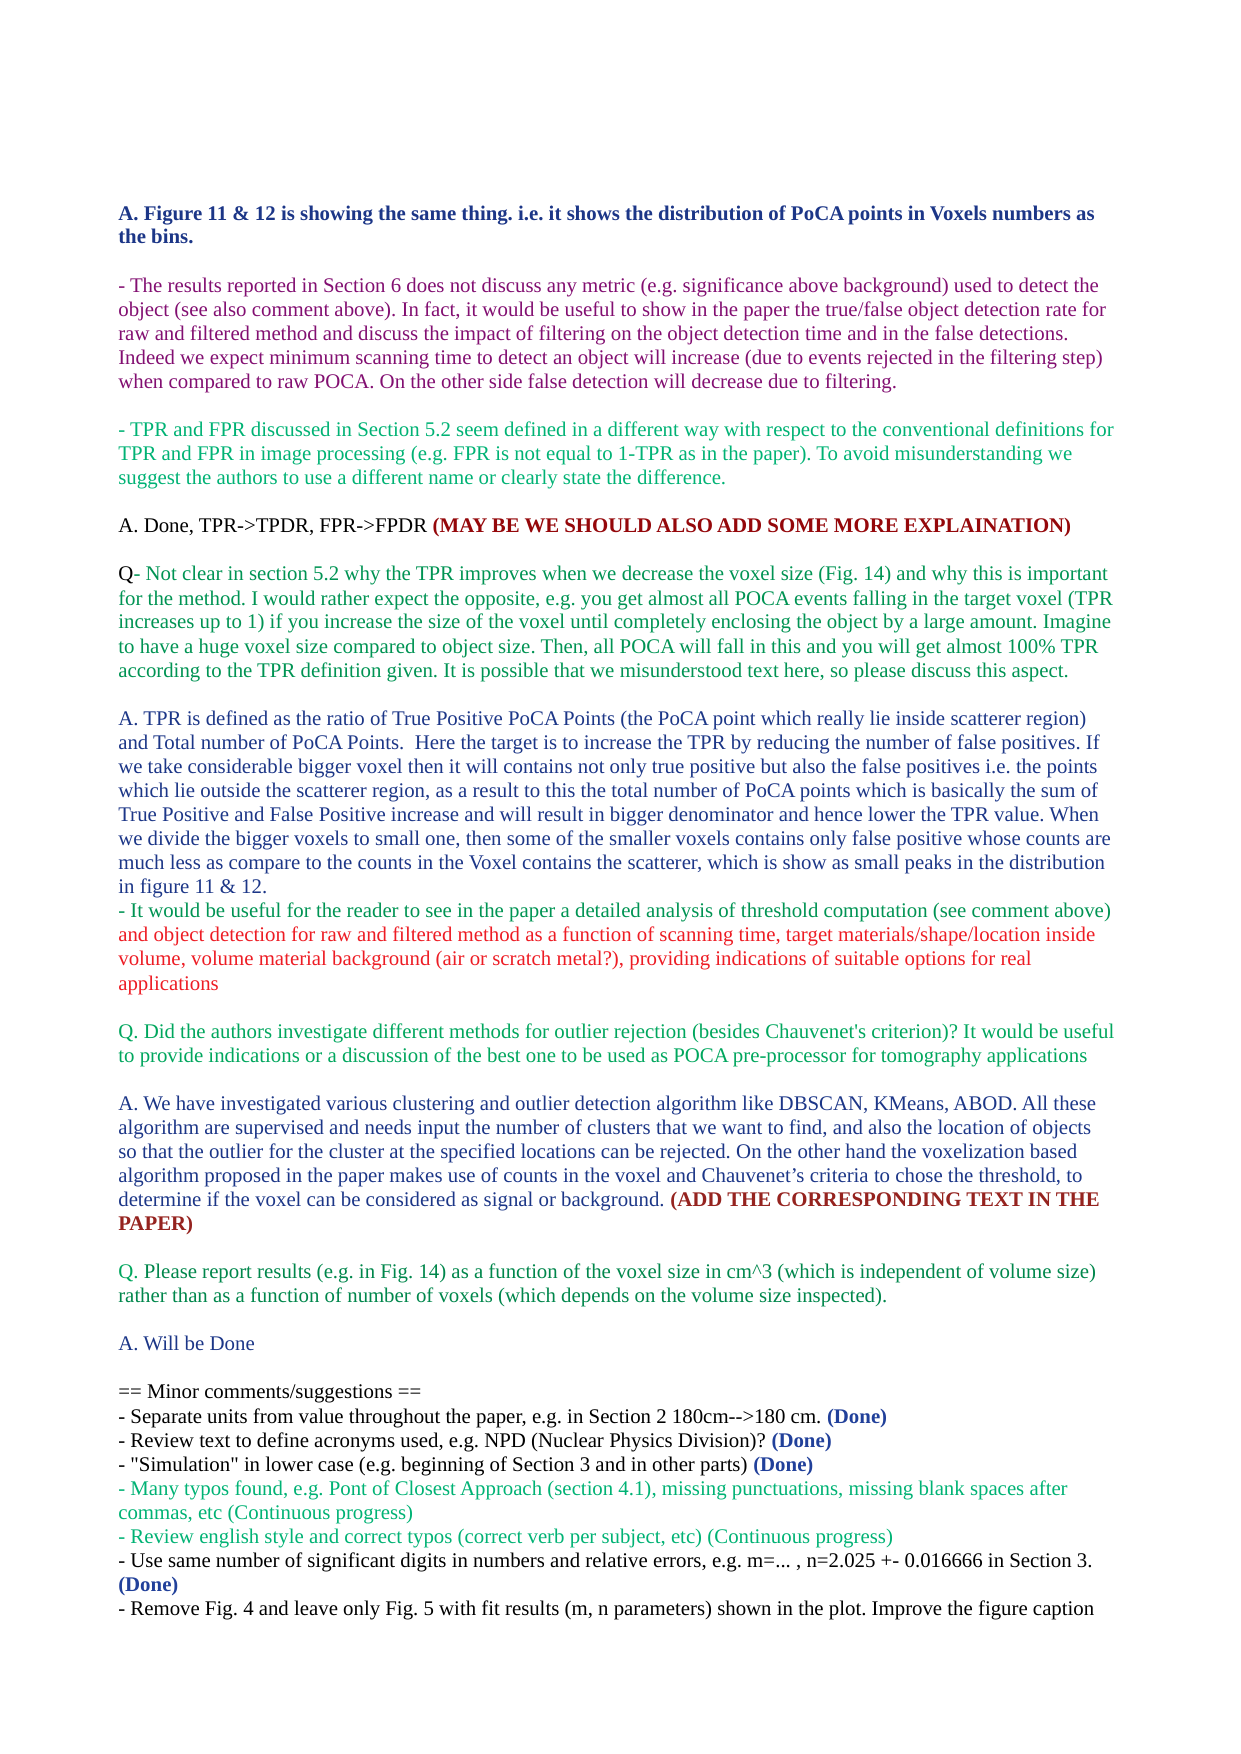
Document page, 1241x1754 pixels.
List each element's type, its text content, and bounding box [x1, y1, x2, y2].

text so that the outlier for the cluster at the specified locations can be rejected. On the other hand the voxelization based algorithm proposed in the paper makes use of counts in the voxel and Chauvenet’s criteria to chose the threshold, to determine if the voxel can be considered as signal or background. (ADD THE CORRESPONDING TEXT IN THE PAPER) Q. Please report results (e.g. in Fig. 14) as a function of the voxel size in cm^3 (which is independent of volume size) rather than as a function of number of voxels (which depends on the volume size inspected). [118, 1139, 1122, 1307]
text A. TPR is defined as the ratio of True Positive PoCA Points (the PoCA point which really lie inside scatterer region) and Total number of PoCA Points. Here the target is to increase the TPR by reducing the number of false positives. If we take considerable bigger voxel then it will contains not only true positive but also the false positives i.e. the points which lie outside the scatterer region, as a result to this the total number of PoCA points which is basically the sum of True Positive and False Positive increase and will result in bigger denominator and hence lower the TPR value. When we divide the bigger voxels to small one, then some of the smaller voxels contains only false positive whose counts are much less as compare to the counts in the Voxel contains the scatterer, which is show as small peaks in the distribution in figure 11 & 12. [118, 706, 1122, 898]
text A. Done, TPR->TPDR, FPR->FPDR (MAY BE WE SHOULD ALSO ADD SOME MORE EXPLAINATION) Q- Not clear in section 5.2 why the TPR improves when we decrease the voxel size (Fig. 14) and why this is important for the method. I would rather expect the opposite, e.g. you get almost all POCA events falling in the target voxel (TPR increases up to 1) if you increase the size of the voxel until completely enclosing the object by a large amount. Imagine to have a huge voxel size compared to object size. Then, all POCA will fall in this and you will get almost 100% TPR according to the TPR definition given. It is possible that we misunderstood text here, so please discuss this aspect. [118, 513, 1122, 682]
text A. Will be Done == Minor comments/suggestions == - Separate units from value throughout the paper, e.g. in Section 2 180cm-->180 cm. (Done) - Review text to define acronyms used, e.g. NPD (Nuclear Physics Division)? (Done) - "Simulation" in lower case (e.g. beginning of Section 3 and in other parts) (Done) - Many typos found, e.g. Pont of Closest Approach (section 4.1), missing punctuations, missing blank spaces after commas, etc (Continuous progress) - Review english style and correct typos (correct verb per subject, etc) (Continuous progress) - Use same number of significant digits in numbers and relative errors, e.g. m=... , n=2.025 +- 0.016666 in Section 3. (Done) - Remove Fig. 4 and leave only Fig. 5 with fit results (m, n parameters) shown in the plot. Improve the figure caption [118, 1331, 1122, 1620]
text A. Figure 11 & 12 is showing the same thing. i.e. it shows the distribution of PoCA points in Voxels numbers as the bins. - The results reported in Section 6 does not discuss any metric (e.g. significance above background) used to detect the object (see also comment above). In fact, it would be useful to show in the paper the true/false object detection rate for raw and filtered method and discuss the impact of filtering on the object detection time and in the false detections. Indeed we expect minimum scanning time to detect an object will increase (due to events rejected in the filtering step) when compared to raw POCA. On the other side false detection will decrease due to filtering. - TPR and FPR discussed in Section 5.2 seem defined in a different way with respect to the conventional definitions for TPR and FPR in image processing (e.g. FPR is not equal to 1-TPR as in the paper). To avoid misunderstanding we suggest the authors to use a different name or clearly state the difference. [118, 200, 1122, 489]
text - It would be useful for the reader to see in the paper a detailed analysis of threshold computation (see comment above) and object detection for raw and filtered method as a function of scanning time, target materials/shape/location inside volume, volume material background (air or scratch metal?), providing indications of suitable options for real applications Q. Did the authors investigate different methods for outlier rejection (besides Chauvenet's criterion)? It would be useful to provide indications or a discussion of the best one to be used as POCA pre-processor for tomography applications [118, 898, 1122, 1067]
text A. We have investigated various clustering and outlier detection algorithm like DBSCAN, KMeans, ABOD. All these algorithm are supervised and needs input the number of clusters that we want to find, and also the location of objects [118, 1091, 1122, 1139]
